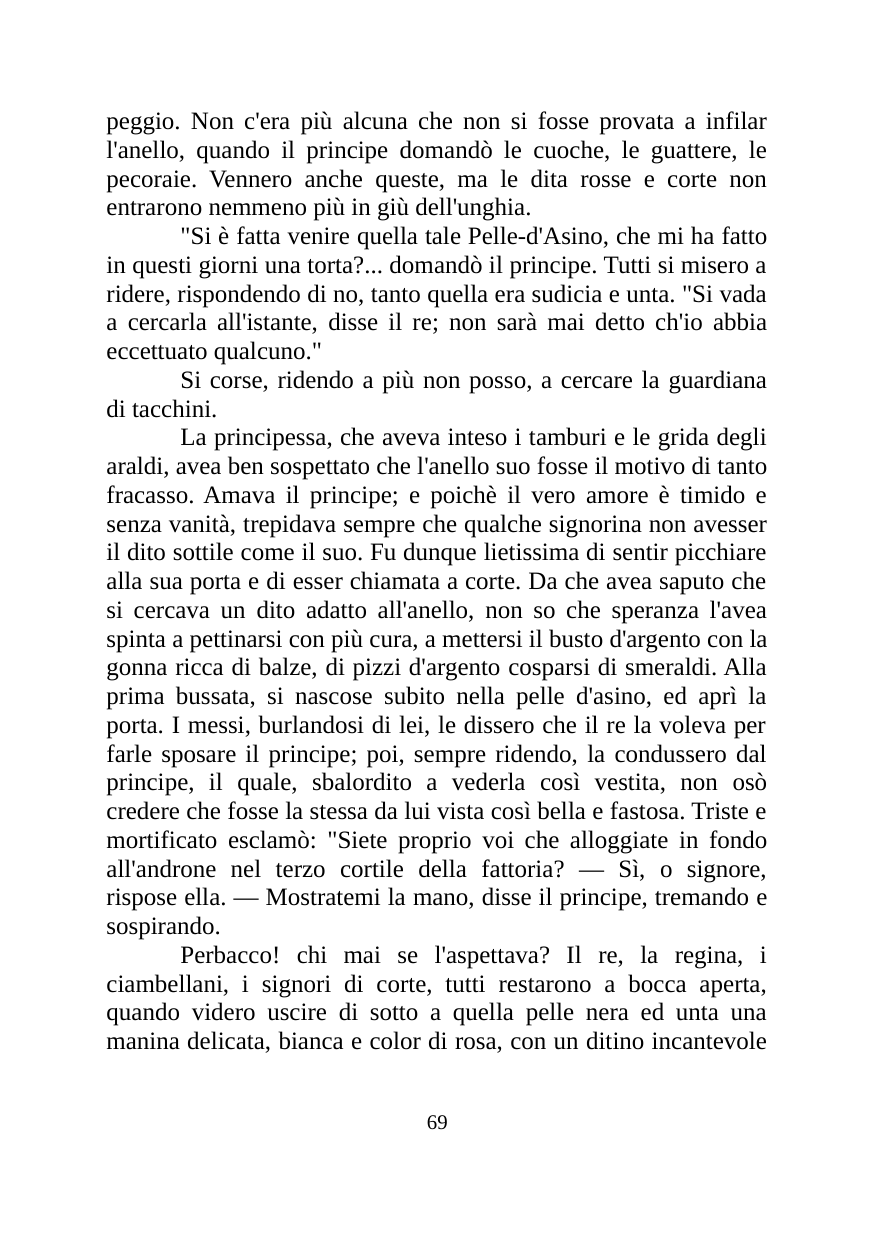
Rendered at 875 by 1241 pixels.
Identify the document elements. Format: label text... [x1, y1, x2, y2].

text peggio. Non c'era più alcuna che non si fosse provata a infilar l'anello, quando il principe domandò le cuoche, le guattere, le pecoraie. Vennero anche queste, ma le dita rosse e corte non entrarono nemmeno più in giù dell'unghia. [106, 106, 768, 221]
text Si corse, ridendo a più non posso, a cercare la guardiana di tacchini. [106, 365, 768, 422]
text La principessa, che aveva inteso i tamburi e le grida degli araldi, avea ben sospettato che l'anello suo fosse il motivo di tanto fracasso. Amava il principe; e poichè il vero amore è timido e senza vanità, trepidava sempre che qualche signorina non avesser il dito sottile come il suo. Fu dunque lietissima di sentir picchiare alla sua porta e di esser chiamata a corte. Da che avea saputo che si cercava un dito adatto all'anello, non so che speranza l'avea spinta a pettinarsi con più cura, a mettersi il busto d'argento con la gonna ricca di balze, di pizzi d'argento cosparsi di smeraldi. Alla prima bussata, si nascose subito nella pelle d'asino, ed aprì la porta. I messi, burlandosi di lei, le dissero che il re la voleva per farle sposare il principe; poi, sempre ridendo, la condussero dal principe, il quale, sbalordito a vederla così vestita, non osò credere che fosse la stessa da lui vista così bella e fastosa. Triste e mortificato esclamò: "Siete proprio voi che alloggiate in fondo all'androne nel terzo cortile della fattoria? — Sì, o signore, rispose ella. — Mostratemi la mano, disse il principe, tremando e sospirando. [106, 422, 768, 940]
text "Si è fatta venire quella tale Pelle-d'Asino, che mi ha fatto in questi giorni una torta?... domandò il principe. Tutti si misero a ridere, rispondendo di no, tanto quella era sudicia e unta. "Si vada a cercarla all'istante, disse il re; non sarà mai detto ch'io abbia eccettuato qualcuno." [106, 221, 768, 365]
text Perbacco! chi mai se l'aspettava? Il re, la regina, i ciambellani, i signori di corte, tutti restarono a bocca aperta, quando videro uscire di sotto a quella pelle nera ed unta una manina delicata, bianca e color di rosa, con un ditino incantevole [106, 940, 768, 1055]
